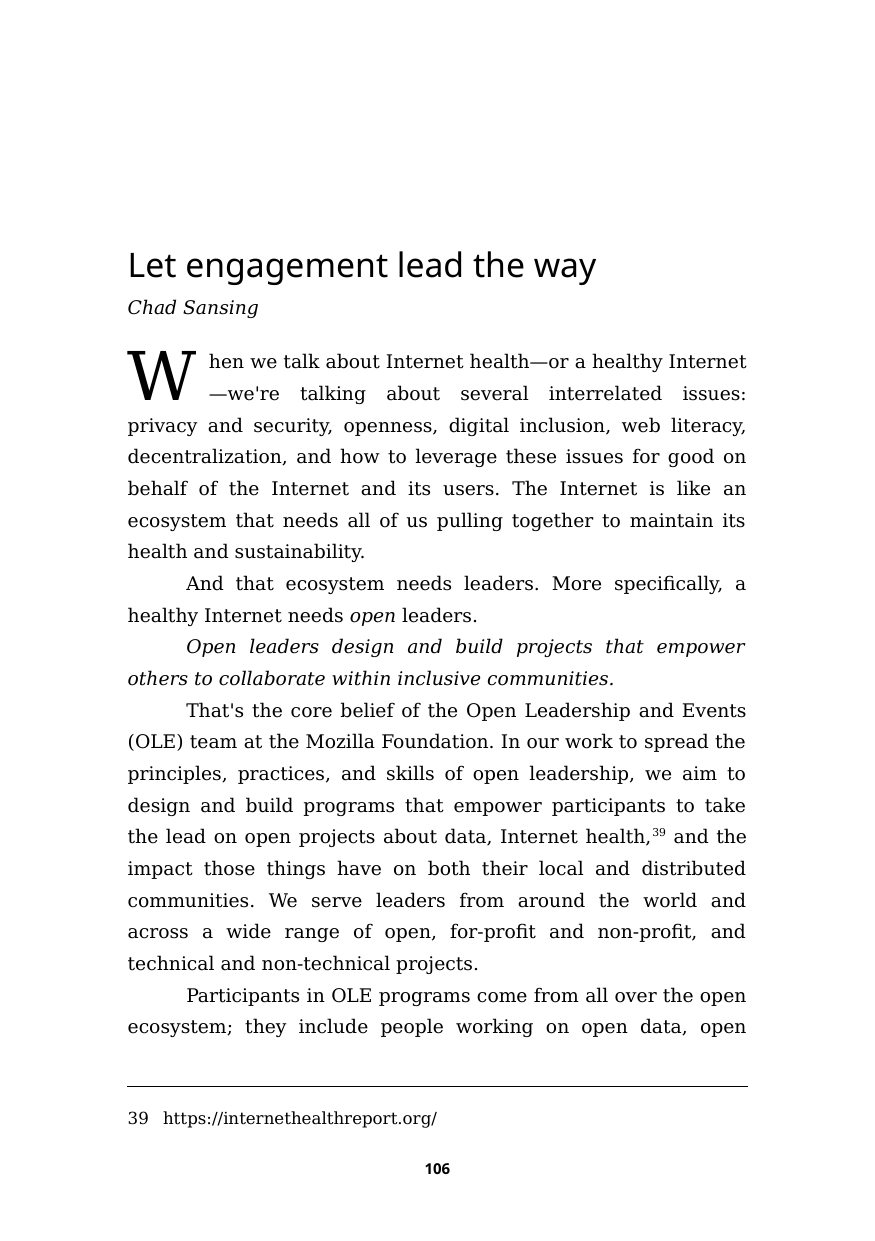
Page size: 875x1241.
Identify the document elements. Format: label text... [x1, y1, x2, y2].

subtitle Let engagement lead the way [127, 246, 747, 285]
text And that ecosystem needs leaders. More specifically, a healthy Internet needs open leaders. [127, 573, 747, 627]
text When we talk about Internet health—or a healthy Internet—we're talking about several interrelated issues: privacy and security, openness, digital inclusion, web literacy, decentralization, and how to leverage these issues for good on behalf of the Internet and its users. The Internet is like an ecosystem that needs all of us pulling together to maintain its health and sustainability. [127, 351, 747, 563]
text Participants in OLE programs come from all over the open ecosystem; they include people working on open data, open [127, 985, 747, 1038]
text Chad Sansing [127, 297, 747, 319]
text That's the core belief of the Open Leadership and Events (OLE) team at the Mozilla Foundation. In our work to spread the principles, practices, and skills of open leadership, we aim to design and build programs that empower participants to take the lead on open projects about data, Internet health, and the impact those things have on both their local and distributed communities. We serve leaders from around the world and across a wide range of open, for-profit and non-profit, and technical and non-technical projects. [127, 700, 747, 975]
text https://internethealthreport.org/ [127, 1109, 747, 1128]
text Open leaders design and build projects that empower others to collaborate within inclusive communities. [127, 636, 747, 690]
